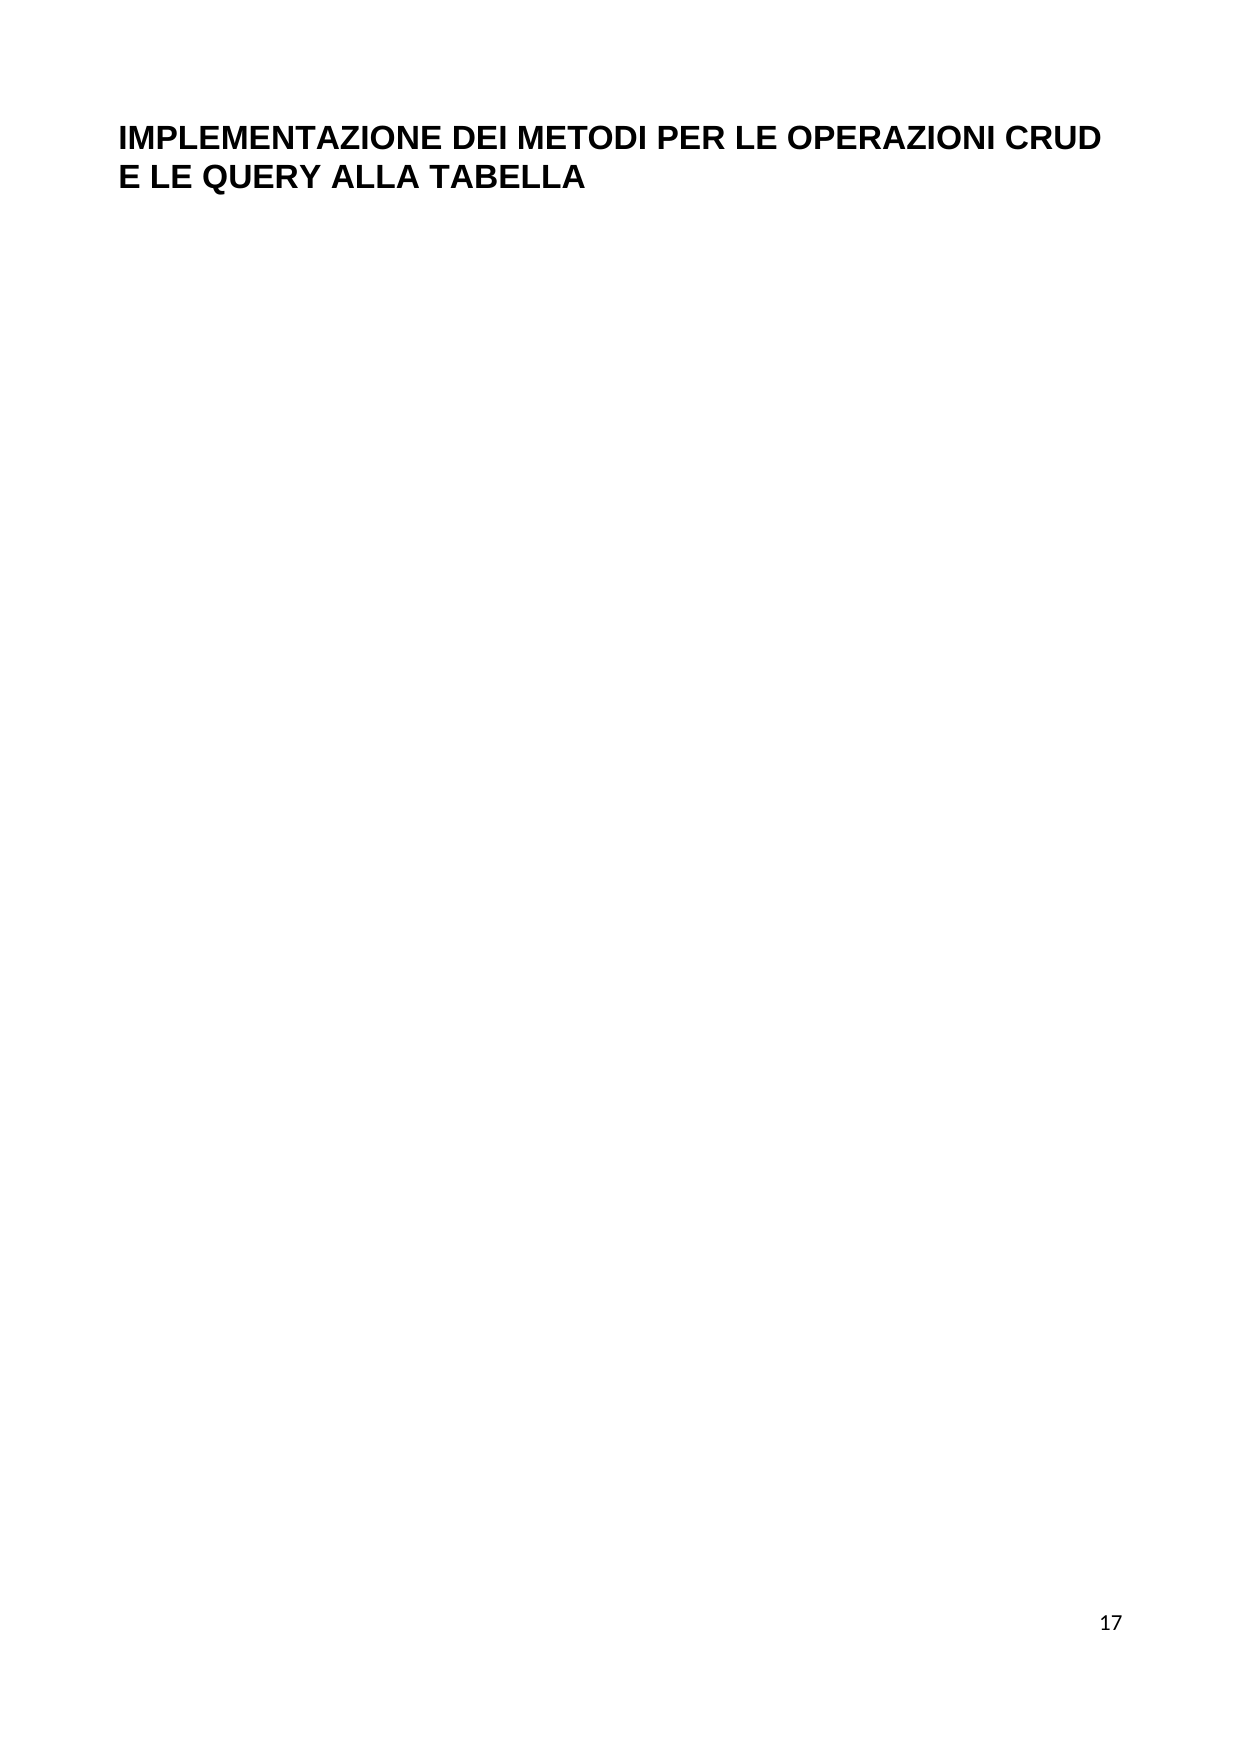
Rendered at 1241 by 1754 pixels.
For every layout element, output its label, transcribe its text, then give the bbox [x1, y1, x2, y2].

subtitle IMPLEMENTAZIONE DEI METODI PER LE OPERAZIONI CRUD E LE QUERY ALLA TABELLA [118, 118, 1122, 195]
